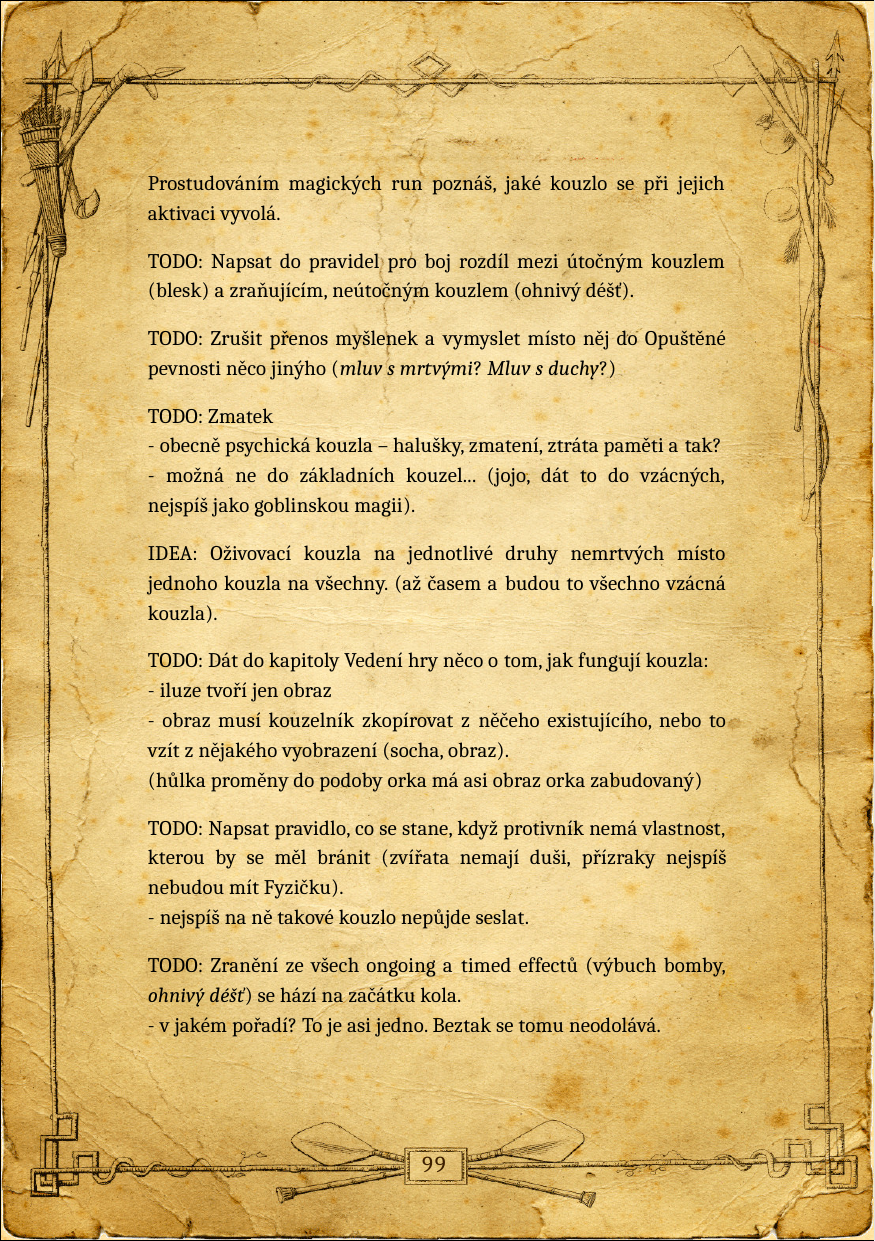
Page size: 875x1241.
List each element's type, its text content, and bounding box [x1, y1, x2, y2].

text TODO: Napsat do pravidel pro boj rozdíl mezi útočným kouzlem (blesk) a⁠ zraňujícím, neútočným kouzlem (ohnivý déšť). [148, 249, 726, 303]
text IDEA: Oživovací kouzla na jednotlivé druhy nemrtvých místo jednoho kouzla na všechny. (až časem a⁠ budou to všechno vzácná kouzla). [148, 542, 726, 625]
text TODO: Zmatek - obecně psychická kouzla – halušky, zmatení, ztráta paměti a⁠ tak? - možná ne do základních kouzel... (jojo, dát to do vzácných, nejspíš jako goblinskou magii). [148, 404, 726, 518]
text TODO: Zranění ze všech ongoing a⁠ timed effectů (výbuch bomby, ohnivý déšť) se hází na začátku kola. - v⁠ jakém pořadí? To je asi jedno. Beztak se tomu neodolává. [148, 953, 726, 1037]
text TODO: Napsat pravidlo, co se stane, když protivník nemá vlastnost, kterou by se měl bránit (zvířata nemají duši, přízraky nejspíš nebudou mít Fyzičku). - nejspíš na ně takové kouzlo nepůjde seslat. [148, 816, 726, 930]
text TODO: Zrušit přenos myšlenek a⁠ vymyslet místo něj do Opuštěné pevnosti něco jinýho (mluv s⁠ mrtvými? Mluv s⁠ duchy?) [148, 327, 726, 381]
text Prostudováním magických run poznáš, jaké kouzlo se při jejich aktivaci vyvolá. [148, 172, 726, 226]
text TODO: Dát do kapitoly Vedení hry něco o⁠ tom, jak fungují kouzla: - iluze tvoří jen obraz - obraz musí kouzelník zkopírovat z⁠ něčeho existujícího, nebo to vzít z⁠ nějakého vyobrazení (socha, obraz). (hůlka proměny do podoby orka má asi obraz orka zabudovaný) [148, 649, 726, 792]
picture [1, 1, 874, 1240]
